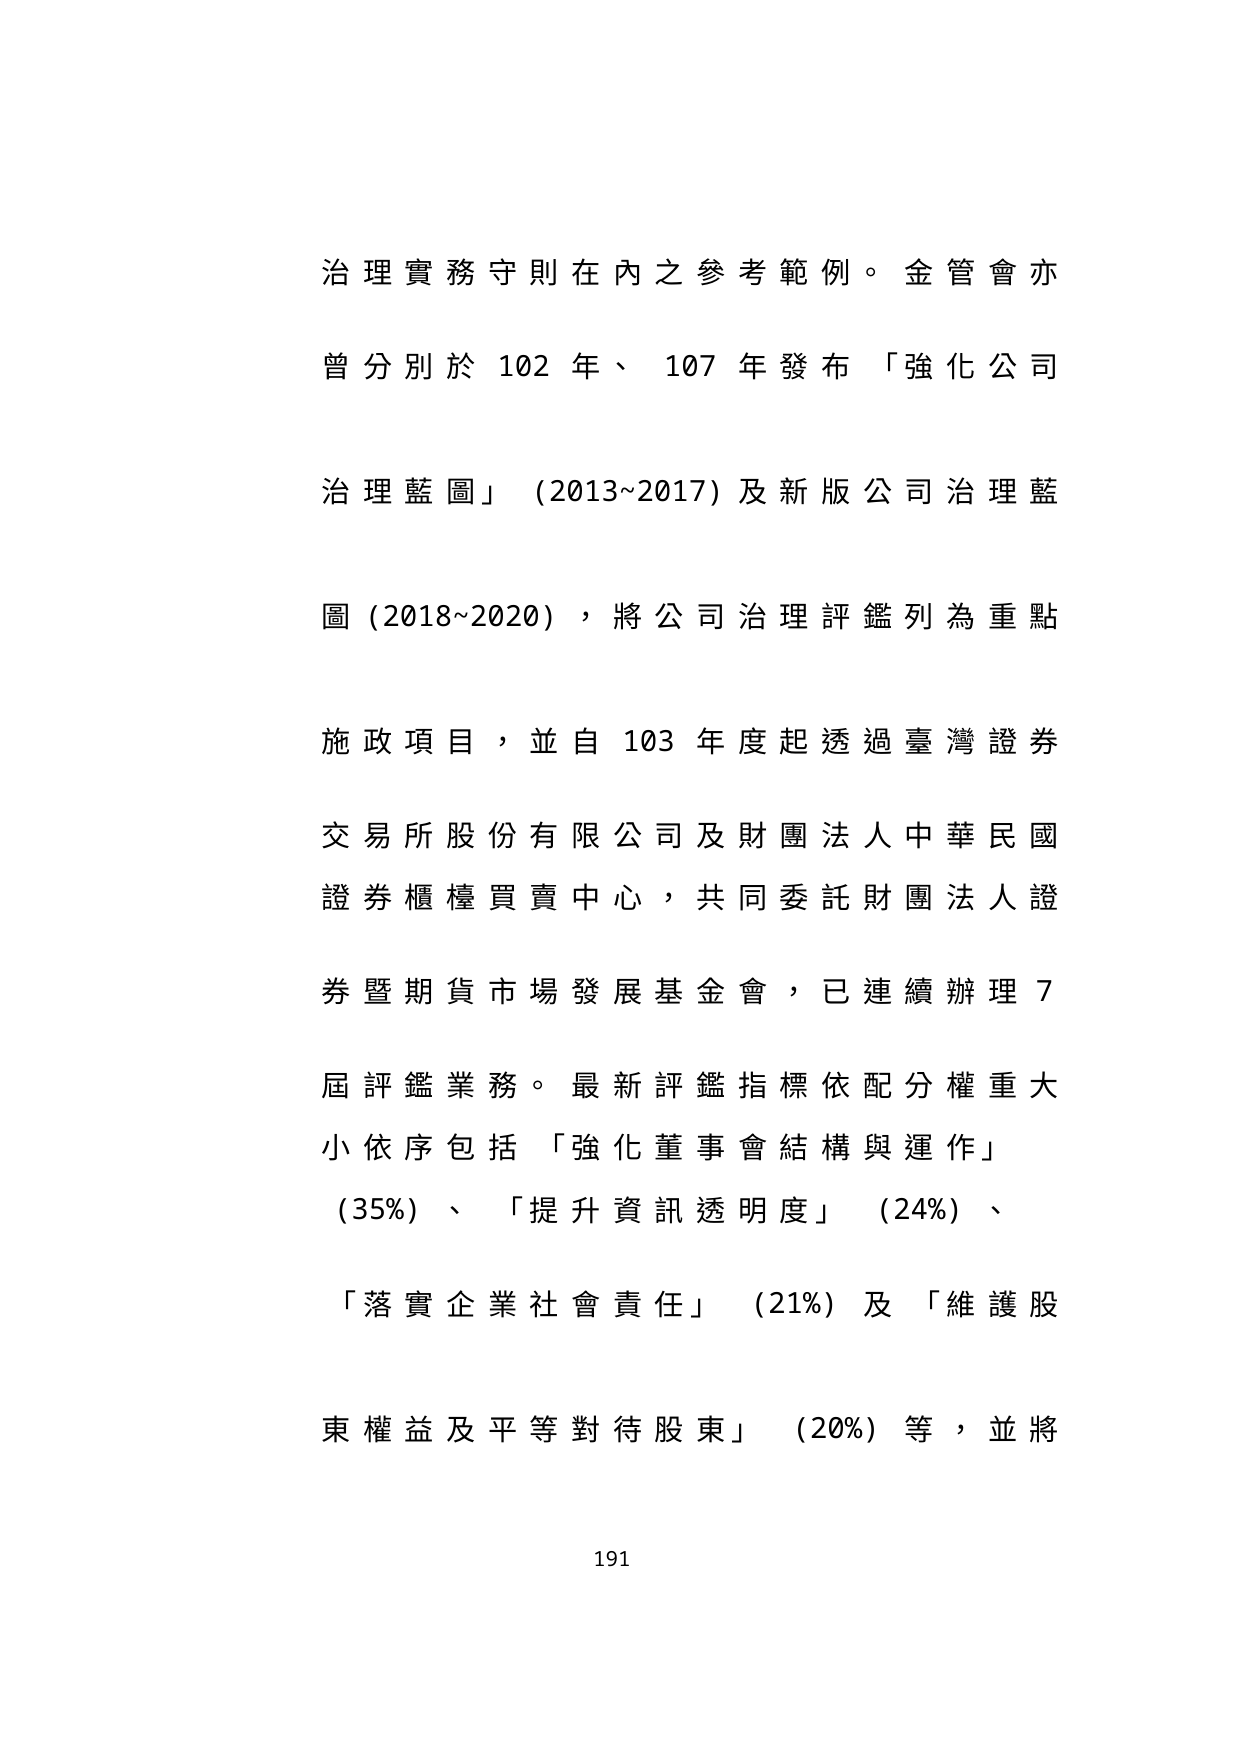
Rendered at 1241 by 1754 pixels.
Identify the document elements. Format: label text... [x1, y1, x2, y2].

text 治理實務守則在內之參考範例。金管會亦曾分別於102年、107年發布「強化公司治理藍圖」(2013~2017)及新版公司治理藍圖(2018~2020)，將公司治理評鑑列為重點施政項目，並自103年度起透過臺灣證券交易所股份有限公司及財團法人中華民國證券櫃檯買賣中心，共同委託財團法人證券暨期貨市場發展基金會，已連續辦理7屆評鑑業務。最新評鑑指標依配分權重大小依序包括「強化董事會結構與運作」(35%)、「提升資訊透明度」(24%)、「落實企業社會責任」(21%)及「維護股東權益及平等對待股東」(20%)等，並將 [253, 229, 1065, 1479]
